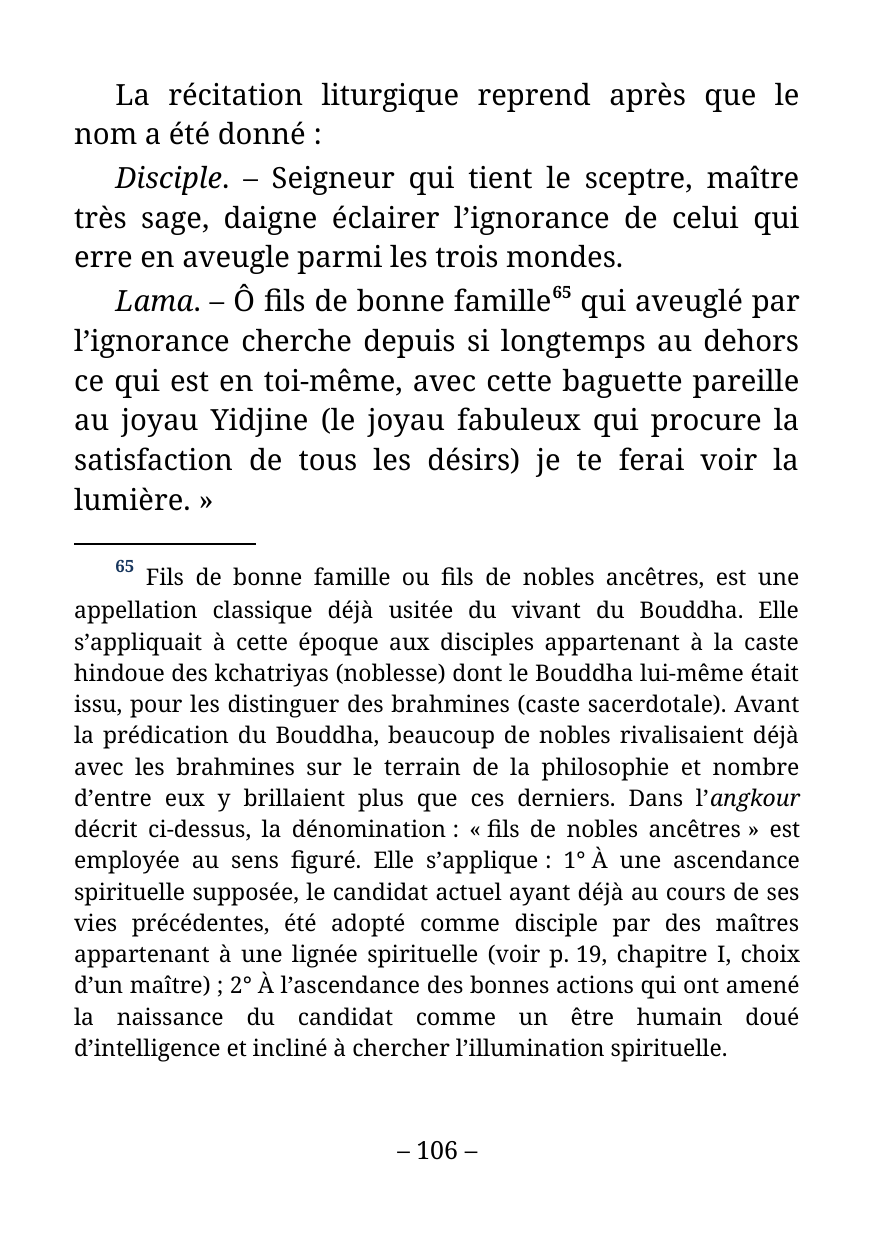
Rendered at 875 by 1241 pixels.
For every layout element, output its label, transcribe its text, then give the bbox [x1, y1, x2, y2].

text La récitation liturgique reprend après que le nom a été donné : [74, 74, 800, 153]
text Disciple. – Seigneur qui tient le sceptre, maître très sage, daigne éclairer l’ignorance de celui qui erre en aveugle parmi les trois mondes. [74, 157, 800, 276]
text Lama. – Ô fils de bonne famille qui aveuglé par l’ignorance cherche depuis si longtemps au dehors ce qui est en toi-même, avec cette baguette pareille au joyau Yidjine (le joyau fabuleux qui procure la satisfaction de tous les désirs) je te ferai voir la lumière. » [74, 281, 800, 519]
text Fils de bonne famille ou fils de nobles ancêtres, est une appellation classique déjà usitée du vivant du Bouddha. Elle s’appliquait à cette époque aux disciples appartenant à la caste hindoue des kchatriyas (noblesse) dont le Bouddha lui-même était issu, pour les distinguer des brahmines (caste sacerdotale). Avant la prédication du Bouddha, beaucoup de nobles rivalisaient déjà avec les brahmines sur le terrain de la philosophie et nombre d’entre eux y brillaient plus que ces derniers. Dans l’angkour décrit ci-dessus, la dénomination : « fils de nobles ancêtres » est employée au sens figuré. Elle s’applique : 1° À une ascendance spirituelle supposée, le candidat actuel ayant déjà au cours de ses vies précédentes, été adopté comme disciple par des maîtres appartenant à une lignée spirituelle (voir p. 19, chapitre I, choix d’un maître) ; 2° À l’ascendance des bonnes actions qui ont amené la naissance du candidat comme un être humain doué d’intelligence et incliné à chercher l’illumination spirituelle. [74, 554, 800, 1063]
